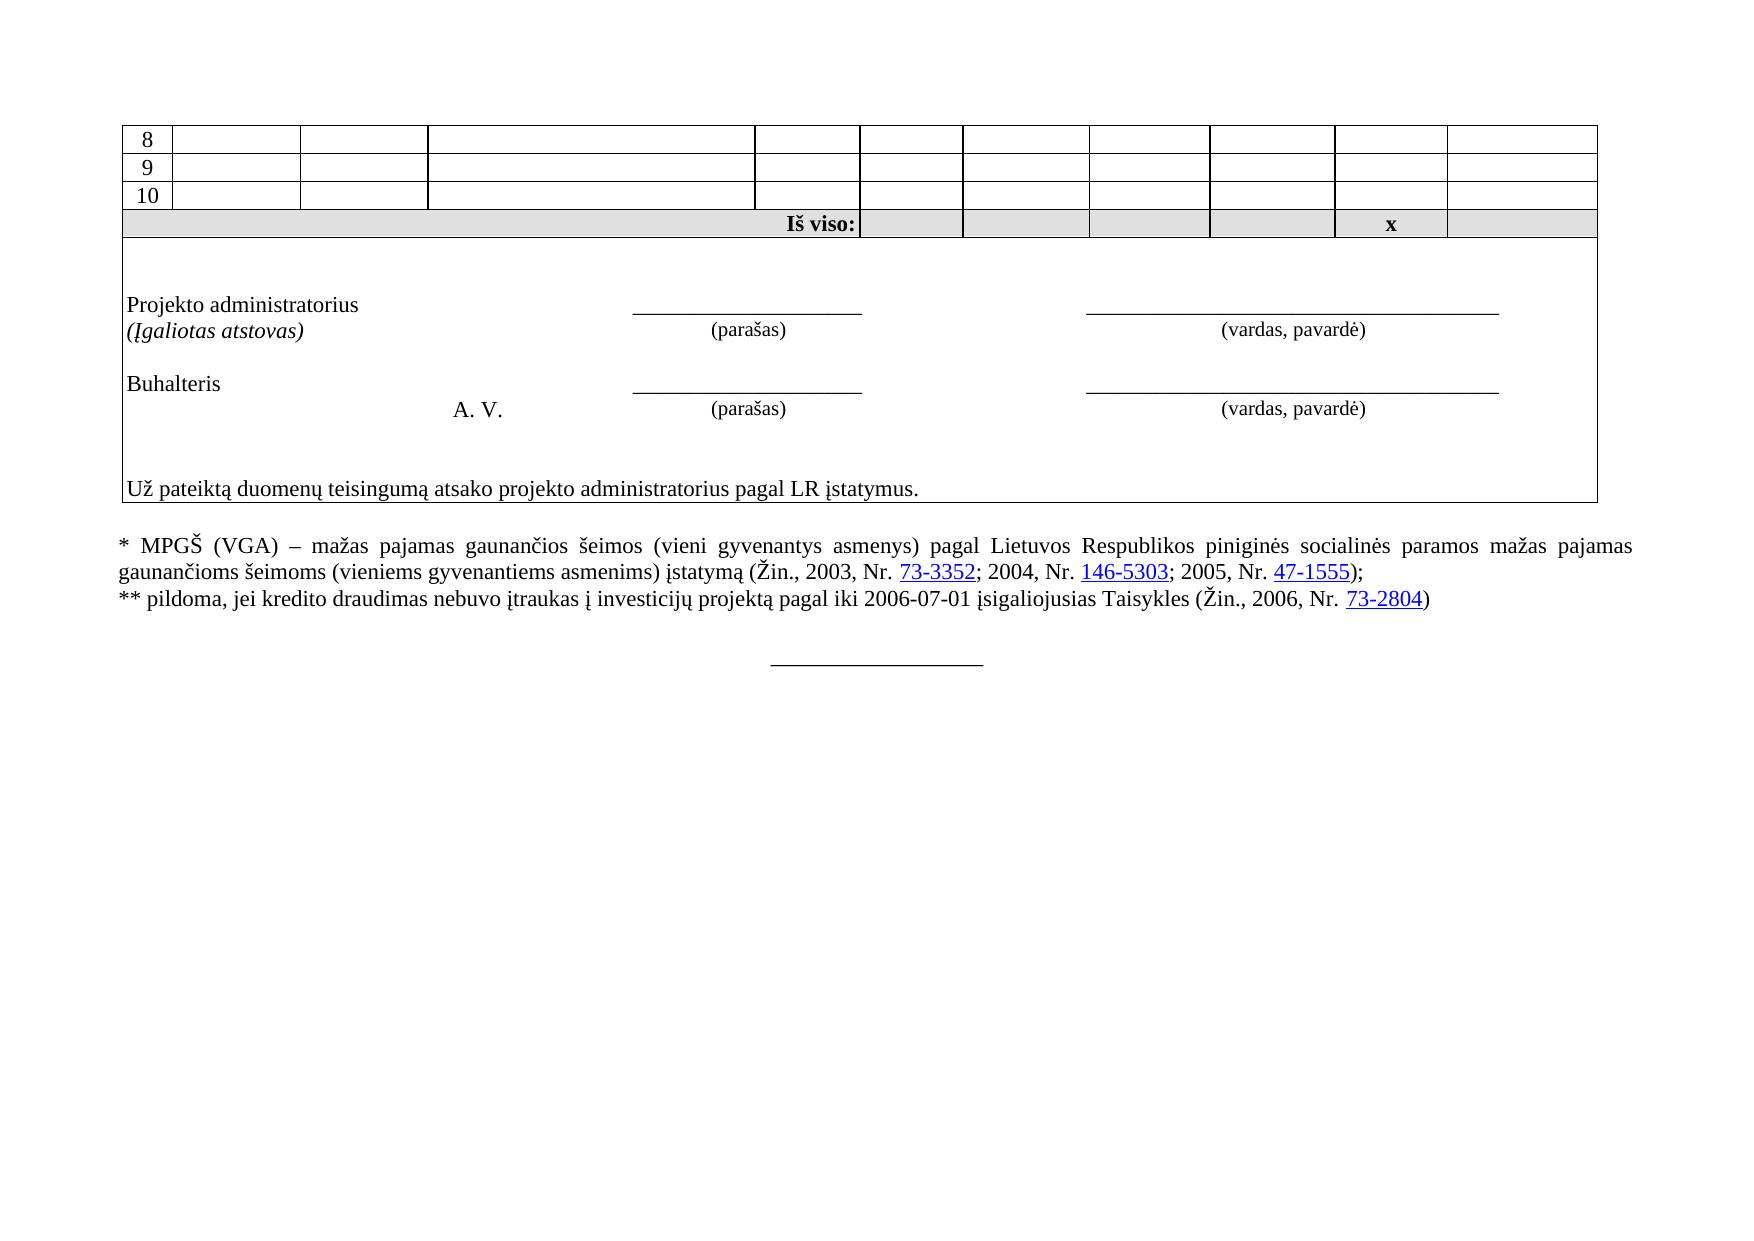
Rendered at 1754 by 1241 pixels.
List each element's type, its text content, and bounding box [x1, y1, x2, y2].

table_cell [1090, 182, 1209, 208]
table_cell x [1336, 210, 1447, 236]
table_cell [964, 182, 1089, 208]
table_cell [861, 154, 962, 181]
table_cell [1211, 210, 1334, 236]
table_cell [756, 182, 859, 208]
table_cell [301, 126, 427, 153]
text ** pildoma, jei kredito draudimas nebuvo įtraukas į investicijų projektą pagal iki 2006-07-01 įsigaliojusias Taisykles (Žin., 2006, Nr. 73-2804) [118, 584, 1635, 611]
table_cell Už pateiktą duomenų teisingumą atsako projekto administratorius pagal LR įstatymus. [123, 423, 1597, 502]
table_cell [429, 126, 754, 153]
text * MPGŠ (VGA) – mažas pajamas gaunančios šeimos (vieni gyvenantys asmenys) pagal Lietuvos Respublikos piniginės socialinės paramos mažas pajamas gaunančioms šeimoms (vieniems gyvenantiems asmenims) įstatymą (Žin., 2003, Nr. 73-3352; 2004, Nr. 146-5303; 2005, Nr. 47-1555); [118, 532, 1635, 584]
table_cell [1090, 126, 1209, 153]
table_cell Buhalteris A. V. [123, 370, 507, 422]
table_cell [1211, 182, 1334, 208]
text _________________ [118, 640, 1635, 668]
table_cell [1336, 182, 1447, 208]
table_cell [429, 182, 754, 208]
table_cell [1448, 182, 1597, 208]
table_cell ____________________________________ (vardas, pavardė) [990, 370, 1597, 422]
table_cell [756, 154, 859, 181]
table_cell [1090, 154, 1209, 181]
table_cell [861, 126, 962, 153]
table_cell [429, 154, 754, 181]
table_cell [964, 154, 1089, 181]
table_cell [301, 154, 427, 181]
table_cell [1448, 210, 1597, 236]
table_cell [1336, 126, 1447, 153]
table_cell ____________________ (parašas) [507, 370, 990, 422]
table_cell [861, 182, 962, 208]
table_cell [964, 126, 1089, 153]
table_cell [1211, 126, 1334, 153]
table_cell [173, 154, 300, 181]
table_cell Iš viso: [123, 210, 859, 236]
table_cell [173, 182, 300, 208]
table_cell [1448, 154, 1597, 181]
table_cell [123, 238, 1597, 291]
table_cell [756, 126, 859, 153]
table_cell 10 [123, 182, 172, 208]
table_cell Projekto administratorius (Įgaliotas atstovas) [123, 291, 507, 370]
table_cell [964, 210, 1089, 236]
table_cell [1211, 154, 1334, 181]
table_cell [861, 210, 962, 236]
table_cell ____________________________________ (vardas, pavardė) [990, 291, 1597, 370]
table_cell 8 [123, 126, 172, 153]
table_cell [1448, 126, 1597, 153]
table_cell [173, 126, 300, 153]
table_cell 9 [123, 154, 172, 181]
table_cell [1336, 154, 1447, 181]
table_cell [301, 182, 427, 208]
table_cell ____________________ (parašas) [507, 291, 990, 370]
table_cell [1090, 210, 1209, 236]
